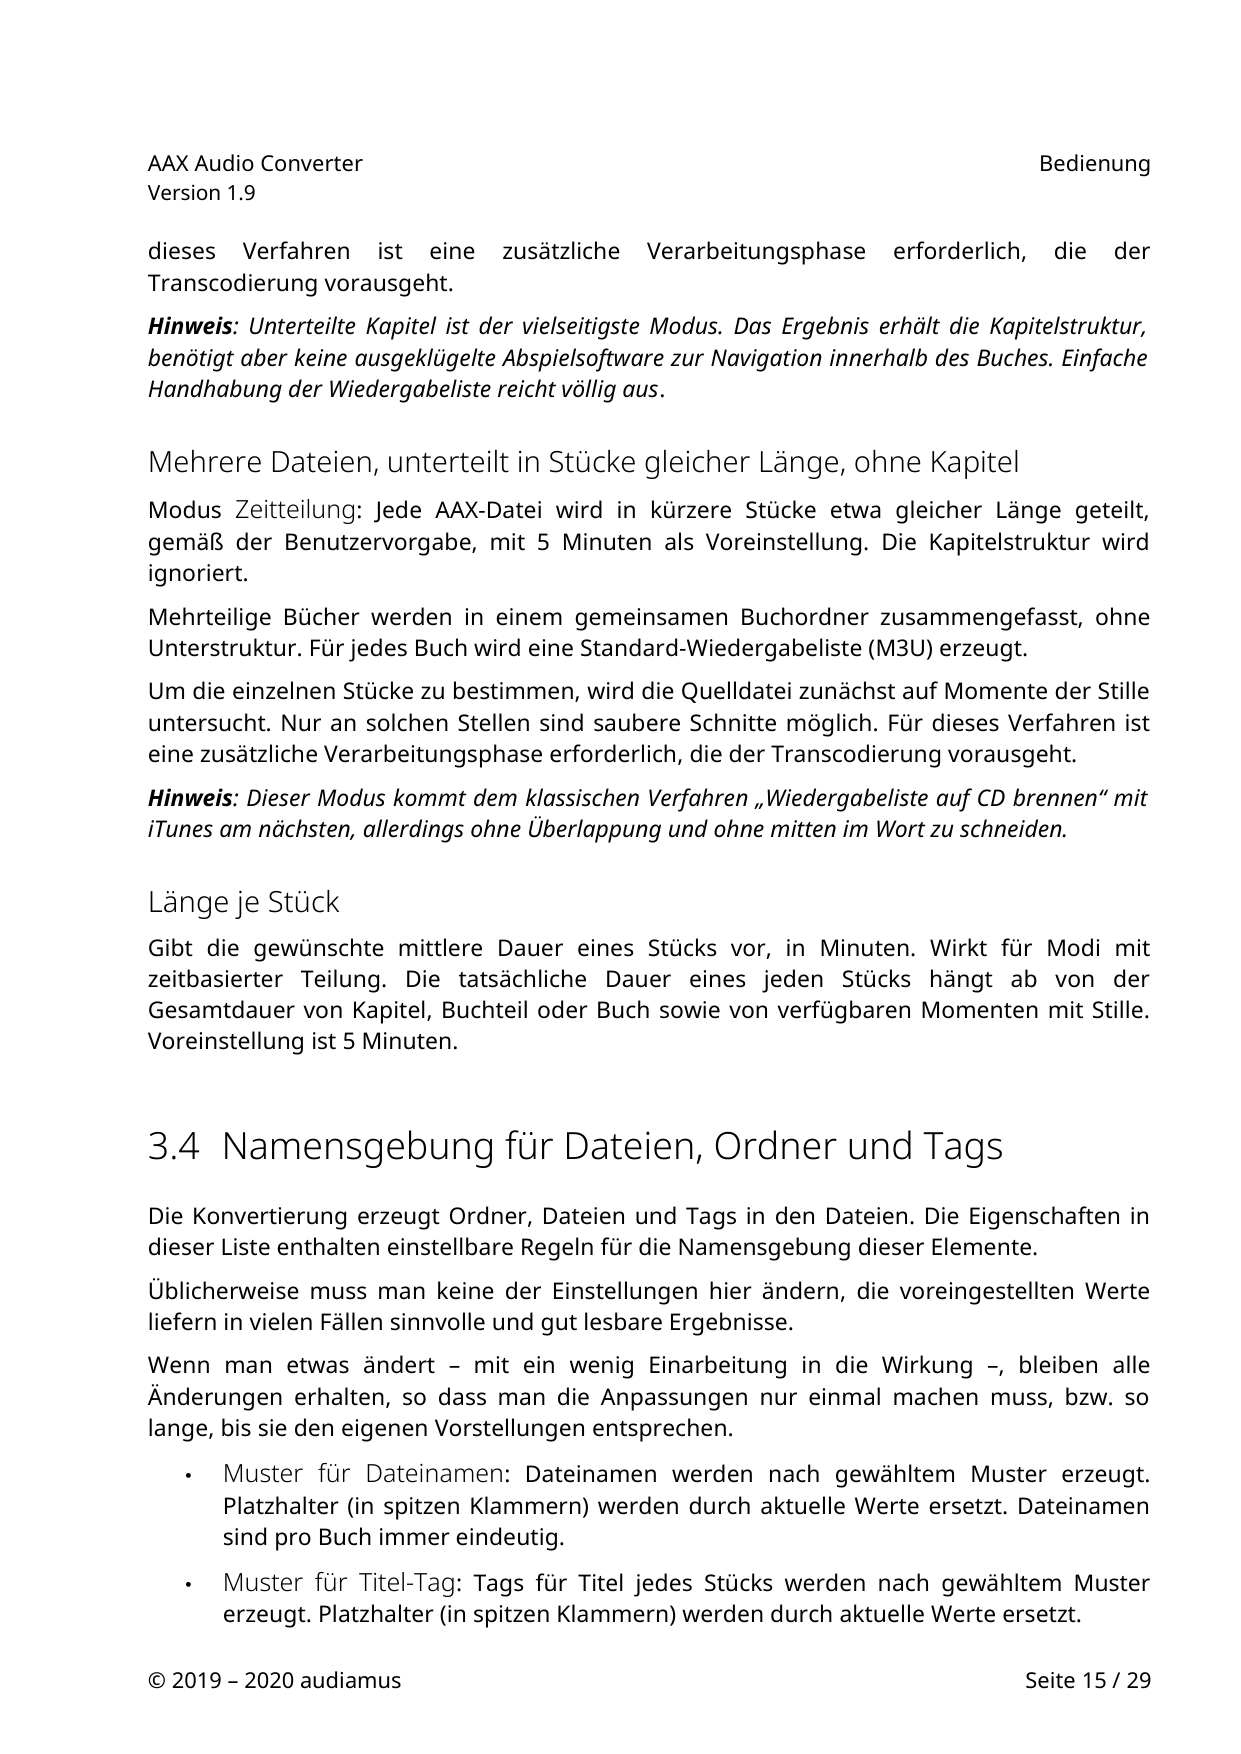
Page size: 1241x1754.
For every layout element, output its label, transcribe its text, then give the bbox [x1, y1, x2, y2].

text Wenn man etwas ändert – mit ein wenig Einarbeitung in die Wirkung –, bleiben alle Änderungen erhalten, so dass man die Anpassungen nur einmal machen muss, bzw. so lange, bis sie den eigenen Vorstellungen entsprechen. [148, 1349, 1152, 1443]
text dieses Verfahren ist eine zusätzliche Verarbeitungsphase erforderlich, die der Transcodierung vorausgeht. [148, 235, 1152, 298]
subtitle Namensgebung für Dateien, Ordner und Tags [148, 1119, 1152, 1170]
list Muster für Dateinamen: Dateinamen werden nach gewähltem Muster erzeugt. Platzhalter (in spitzen Klammern) werden durch aktuelle Werte ersetzt. Dateinamen sind pro Buch immer eindeutig. [185, 1456, 1152, 1552]
text Üblicherweise muss man keine der Einstellungen hier ändern, die voreingestellten Werte liefern in vielen Fällen sinnvolle und gut lesbare Ergebnisse. [148, 1274, 1152, 1337]
list Muster für Titel-Tag: Tags für Titel jedes Stücks werden nach gewähltem Muster erzeugt. Platzhalter (in spitzen Klammern) werden durch aktuelle Werte ersetzt. [185, 1564, 1152, 1630]
text Hinweis: Unterteilte Kapitel ist der vielseitigste Modus. Das Ergebnis erhält die Kapitelstruktur, benötigt aber keine ausgeklügelte Abspielsoftware zur Navigation innerhalb des Buches. Einfache Handhabung der Wiedergabeliste reicht völlig aus. [148, 310, 1152, 404]
text Hinweis: Dieser Modus kommt dem klassischen Verfahren „Wiedergabeliste auf CD brennen“ mit iTunes am nächsten, allerdings ohne Überlappung und ohne mitten im Wort zu schneiden. [148, 781, 1152, 844]
text Modus Zeitteilung: Jede AAX-Datei wird in kürzere Stücke etwa gleicher Länge geteilt, gemäß der Benutzervorgabe, mit 5 Minuten als Voreinstellung. Die Kapitelstruktur wird ignoriert. [148, 492, 1152, 588]
text Die Konvertierung erzeugt Ordner, Dateien und Tags in den Dateien. Die Eigenschaften in dieser Liste enthalten einstellbare Regeln für die Namensgebung dieser Elemente. [148, 1200, 1152, 1262]
subtitle Länge je Stück [148, 881, 1152, 921]
text Gibt die gewünschte mittlere Dauer eines Stücks vor, in Minuten. Wirkt für Modi mit zeitbasierter Teilung. Die tatsächliche Dauer eines jeden Stücks hängt ab von der Gesamtdauer von Kapitel, Buchteil oder Buch sowie von verfügbaren Momenten mit Stille. Voreinstellung ist 5 Minuten. [148, 932, 1152, 1057]
text Um die einzelnen Stücke zu bestimmen, wird die Quelldatei zunächst auf Momente der Stille untersucht. Nur an solchen Stellen sind saubere Schnitte möglich. Für dieses Verfahren ist eine zusätzliche Verarbeitungsphase erforderlich, die der Transcodierung vorausgeht. [148, 675, 1152, 769]
subtitle Mehrere Dateien, unterteilt in Stücke gleicher Länge, ohne Kapitel [148, 441, 1152, 481]
text Mehrteilige Bücher werden in einem gemeinsamen Buchordner zusammengefasst, ohne Unterstruktur. Für jedes Buch wird eine Standard-Wiedergabeliste (M3U) erzeugt. [148, 600, 1152, 663]
